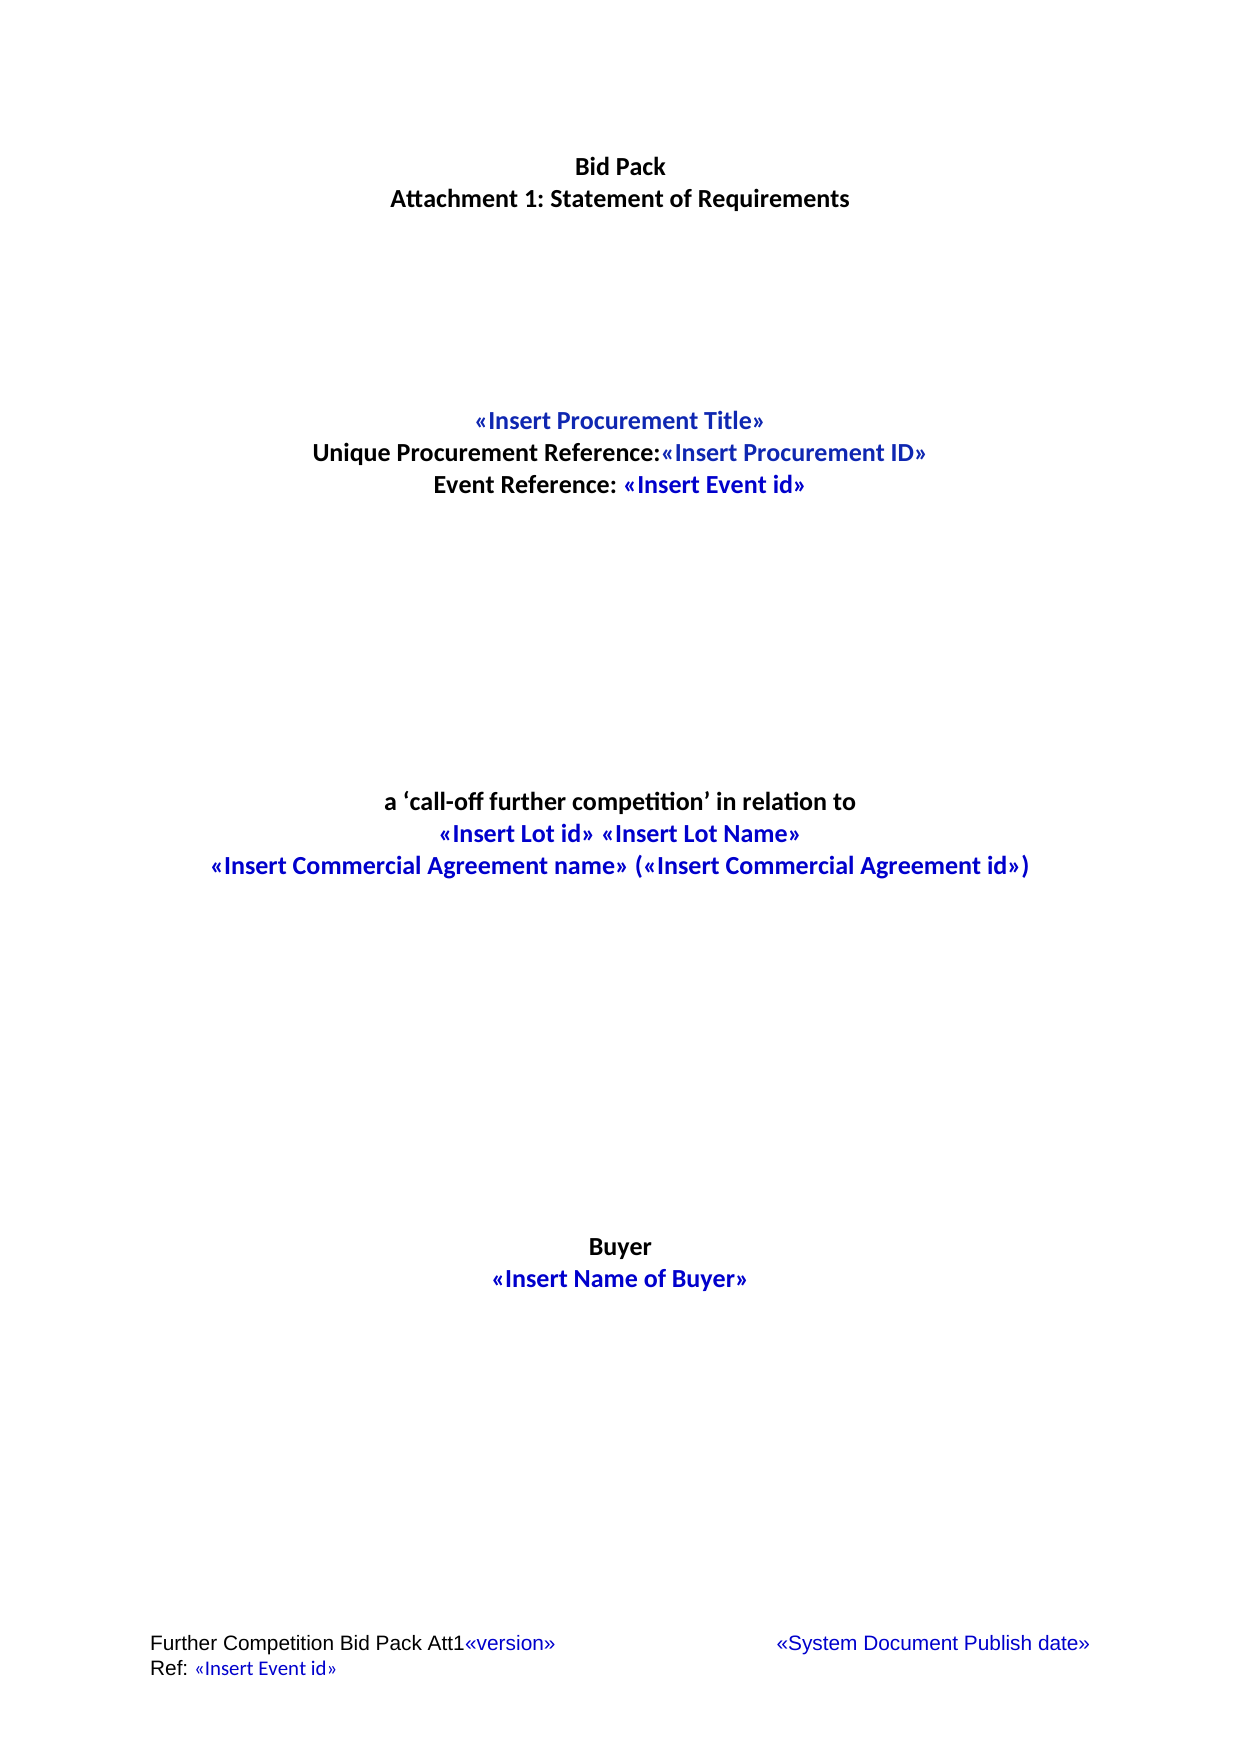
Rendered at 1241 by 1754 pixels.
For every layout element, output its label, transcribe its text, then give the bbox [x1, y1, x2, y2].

text Attachment 1: Statement of Requirements [150, 182, 1090, 213]
text a ‘call-off further competition’ in relation to [150, 785, 1090, 817]
text Bid Pack [150, 150, 1090, 182]
text Unique Procurement Reference:«Insert Procurement ID» [150, 436, 1090, 468]
text «Insert Procurement Title» [150, 404, 1090, 436]
text «Insert Commercial Agreement name» («Insert Commercial Agreement id») [150, 849, 1090, 881]
text Event Reference: «Insert Event id» [150, 468, 1090, 499]
text «Insert Name of Buyer» [150, 1262, 1090, 1294]
text «Insert Lot id» «Insert Lot Name» [150, 817, 1090, 849]
text Buyer [150, 1230, 1090, 1262]
